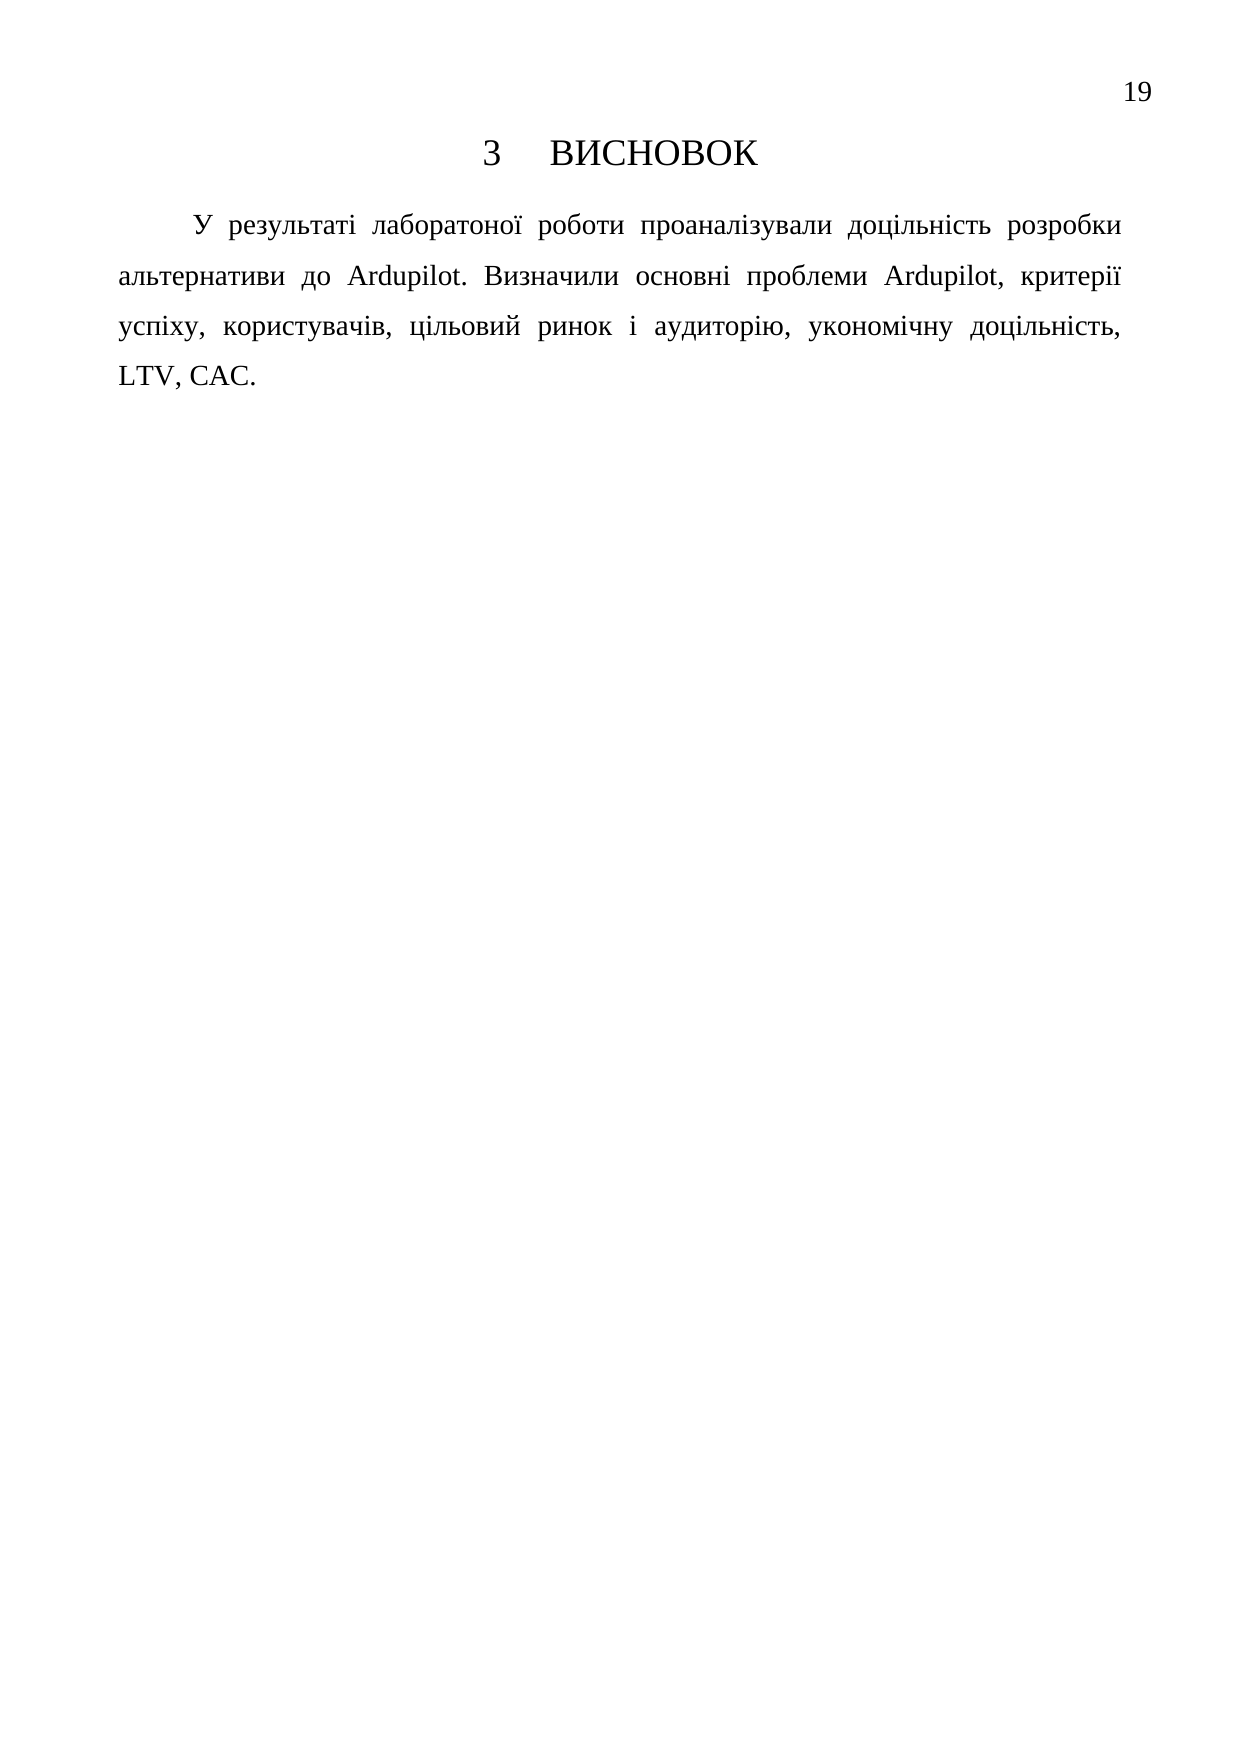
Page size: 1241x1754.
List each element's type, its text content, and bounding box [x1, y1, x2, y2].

text У результаті лаборатоної роботи проаналізували доцільність розробки альтернативи до Ardupilot. Визначили основні проблеми Ardupilot, критерії успіху, користувачів, цільовий ринок і аудиторію, укономічну доцільність, LTV, CAC. [118, 207, 1122, 392]
subtitle Висновок [118, 130, 1122, 173]
